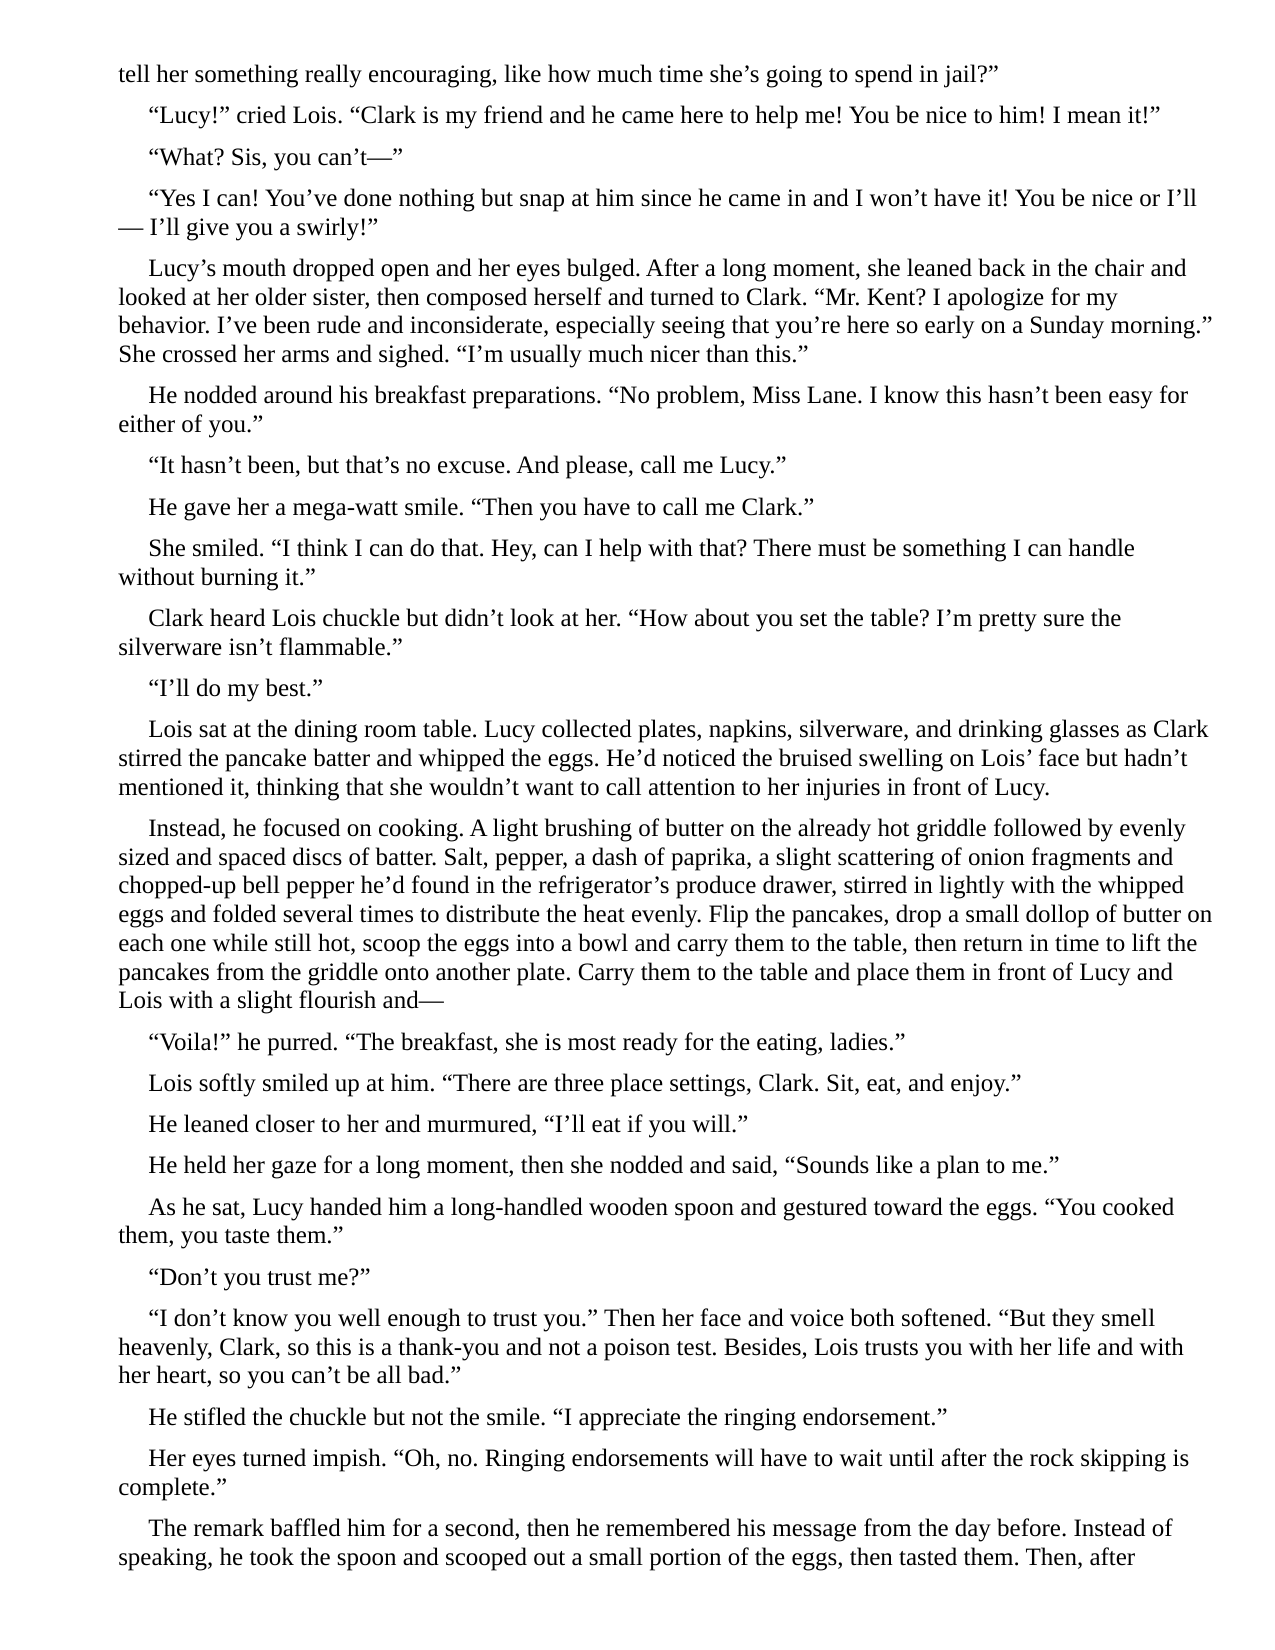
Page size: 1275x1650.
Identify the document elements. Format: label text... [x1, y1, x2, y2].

text “I’ll do my best.” [118, 673, 1216, 702]
text “Don’t you trust me?” [118, 1262, 1216, 1290]
text He stifled the chuckle but not the smile. “I appreciate the ringing endorsement.” [118, 1402, 1216, 1430]
text He leaned closer to her and murmured, “I’ll eat if you will.” [118, 1109, 1216, 1138]
text “Voila!” he purred. “The breakfast, she is most ready for the eating, ladies.” [118, 1027, 1216, 1055]
text He gave her a mega-watt smile. “Then you have to call me Clark.” [118, 492, 1216, 520]
text “I don’t know you well enough to trust you.” Then her face and voice both softened. “But they smell heavenly, Clark, so this is a thank-you and not a poison test. Besides, Lois trusts you with her life and with her heart, so you can’t be all bad.” [118, 1303, 1216, 1389]
text Her eyes turned impish. “Oh, no. Ringing endorsements will have to wait until after the rock skipping is complete.” [118, 1443, 1216, 1500]
text “It hasn’t been, but that’s no excuse. And please, call me Lucy.” [118, 450, 1216, 479]
text Clark heard Lois chuckle but didn’t look at her. “How about you set the table? I’m pretty sure the silverware isn’t flammable.” [118, 603, 1216, 660]
text “Lucy!” cried Lois. “Clark is my friend and he came here to help me! You be nice to him! I mean it!” [118, 100, 1216, 129]
text He nodded around his breakfast preparations. “No problem, Miss Lane. I know this hasn’t been easy for either of you.” [118, 380, 1216, 438]
text Lois sat at the dining room table. Lucy collected plates, napkins, silverware, and drinking glasses as Clark stirred the pancake batter and whipped the eggs. He’d noticed the bruised swelling on Lois’ face but hadn’t mentioned it, thinking that she wouldn’t want to call attention to her injuries in front of Lucy. [118, 714, 1216, 800]
text As he sat, Lucy handed him a long-handled wooden spoon and gestured toward the eggs. “You cooked them, you taste them.” [118, 1192, 1216, 1249]
text “Yes I can! You’ve done nothing but snap at him since he came in and I won’t have it! You be nice or I’ll — I’ll give you a swirly!” [118, 183, 1216, 240]
text Lucy’s mouth dropped open and her eyes bulged. After a long moment, she leaned back in the chair and looked at her older sister, then composed herself and turned to Clark. “Mr. Kent? I apologize for my behavior. I’ve been rude and inconsiderate, especially seeing that you’re here so early on a Sunday morning.” She crossed her arms and sighed. “I’m usually much nicer than this.” [118, 253, 1216, 368]
text Instead, he focused on cooking. A light brushing of butter on the already hot griddle followed by evenly sized and spaced discs of batter. Salt, pepper, a dash of paprika, a slight scattering of onion fragments and chopped-up bell pepper he’d found in the refrigerator’s produce drawer, stirred in lightly with the whipped eggs and folded several times to distribute the heat evenly. Flip the pancakes, drop a small dollop of butter on each one while still hot, scoop the eggs into a bowl and carry them to the table, then return in time to lift the pancakes from the griddle onto another plate. Carry them to the table and place them in front of Lucy and Lois with a slight flourish and— [118, 813, 1216, 1014]
text “What? Sis, you can’t—” [118, 142, 1216, 170]
text She smiled. “I think I can do that. Hey, can I help with that? There must be something I can handle without burning it.” [118, 533, 1216, 590]
text tell her something really encouraging, like how much time she’s going to spend in jail?” [118, 59, 1216, 88]
text Lois softly smiled up at him. “There are three place settings, Clark. Sit, eat, and enjoy.” [118, 1068, 1216, 1097]
text The remark baffled him for a second, then he remembered his message from the day before. Instead of speaking, he took the spoon and scooped out a small portion of the eggs, then tasted them. Then, after [118, 1513, 1216, 1570]
text He held her gaze for a long moment, then she nodded and said, “Sounds like a plan to me.” [118, 1150, 1216, 1179]
